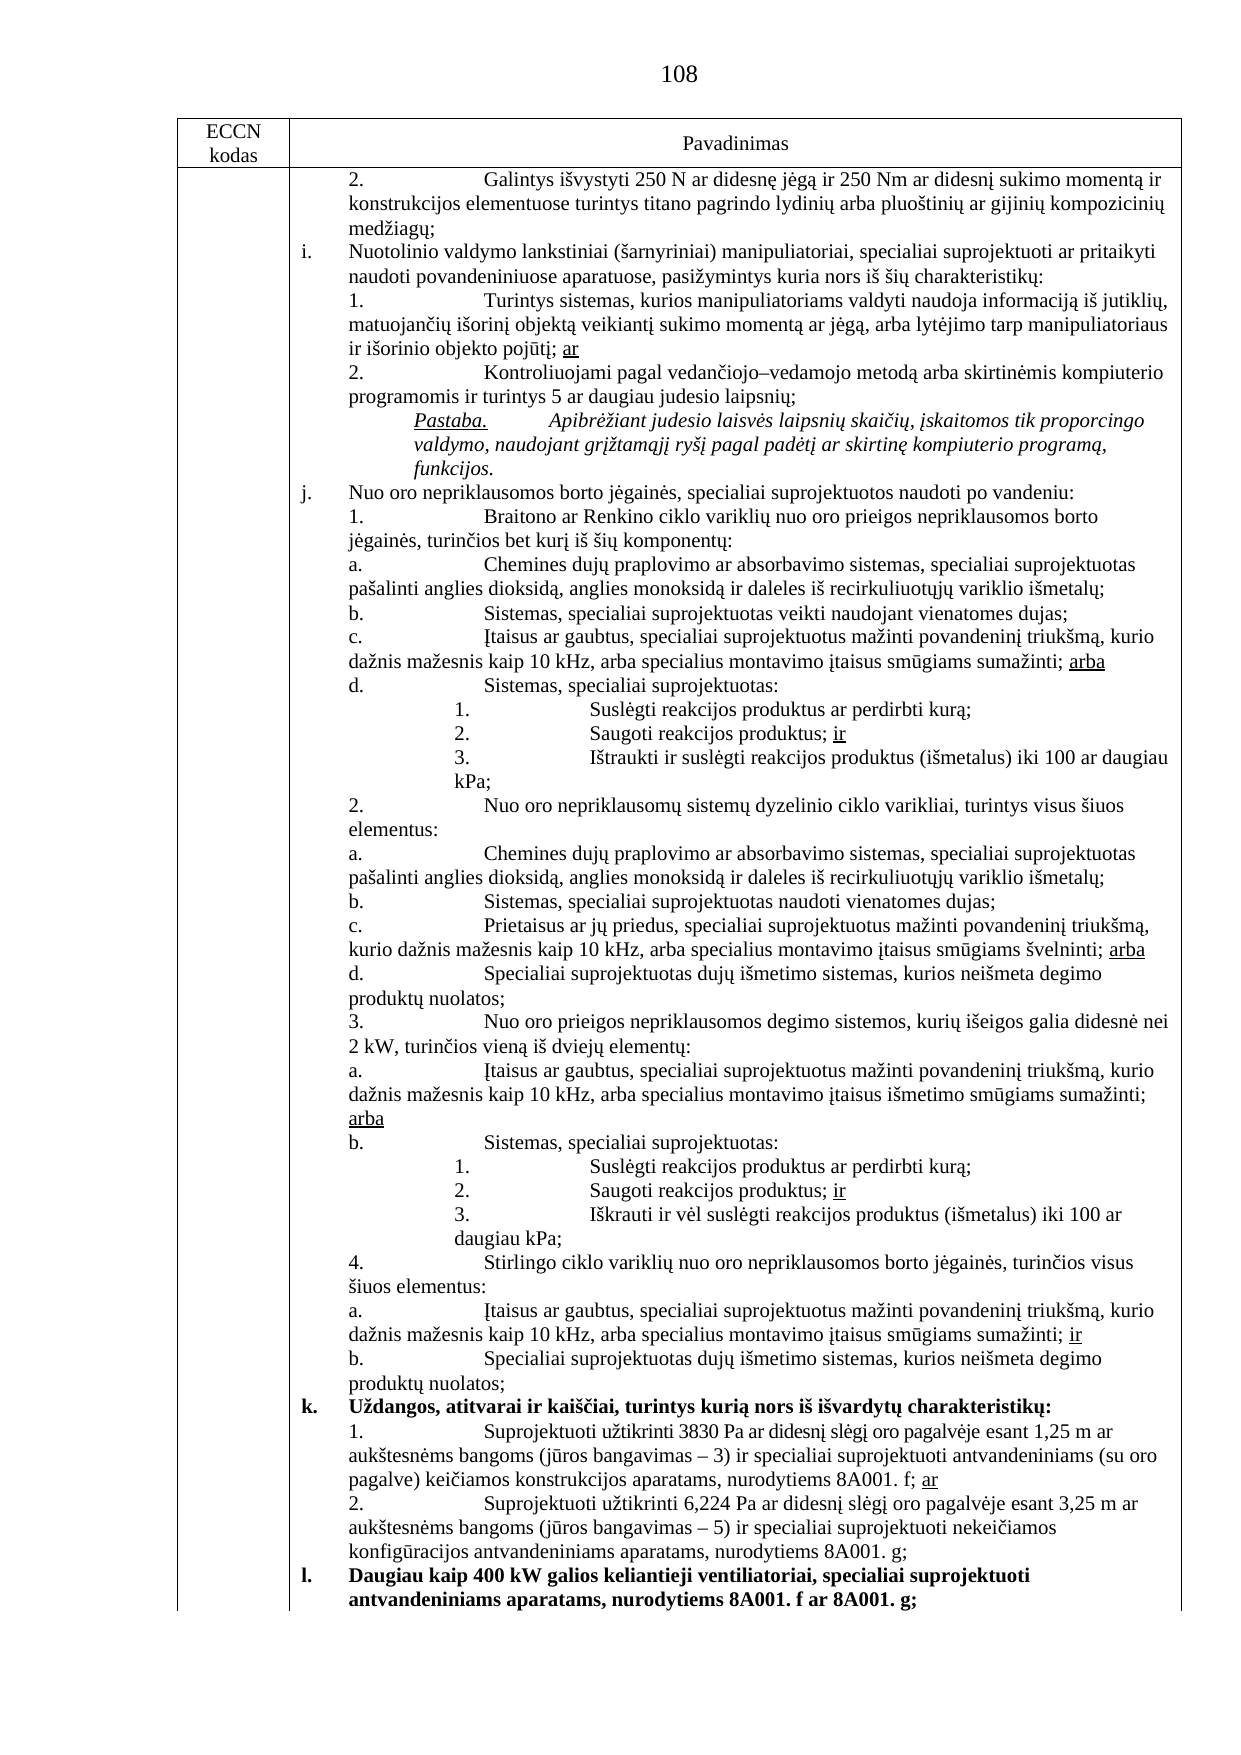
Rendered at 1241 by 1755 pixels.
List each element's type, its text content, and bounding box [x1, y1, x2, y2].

table_cell i. [290, 240, 337, 408]
table_cell 1. Braitono ar Renkino ciklo variklių nuo oro prieigos nepriklausomos borto jėgainės, turinčios bet kurį iš šių komponentų: a. Chemines dujų praplovimo ar absorbavimo sistemas, specialiai suprojektuotas pašalinti anglies dioksidą, anglies monoksidą ir daleles iš recirkuliuotųjų variklio išmetalų; b. Sistemas, specialiai suprojektuotas veikti naudojant vienatomes dujas; c. Įtaisus ar gaubtus, specialiai suprojektuotus mažinti povandeninį triukšmą, kurio dažnis mažesnis kaip 10 kHz, arba specialius montavimo įtaisus smūgiams sumažinti; arba d. Sistemas, specialiai suprojektuotas: [337, 504, 1181, 697]
table_cell [178, 793, 289, 1009]
table_cell [178, 504, 289, 697]
table_cell [290, 408, 337, 480]
table_cell [337, 408, 402, 480]
table_cell [178, 408, 289, 480]
table_cell 2. Galintys išvystyti 250 N ar didesnę jėgą ir 250 Nm ar didesnį sukimo momentą ir konstrukcijos elementuose turintys titano pagrindo lydinių arba pluoštinių ar gijinių kompozicinių medžiagų; [337, 168, 1181, 239]
table_header Pavadinimas [290, 119, 1181, 167]
table_cell 1. Suslėgti reakcijos produktus ar perdirbti kurą; 2. Saugoti reakcijos produktus; ir 3. Ištraukti ir suslėgti reakcijos produktus (išmetalus) iki 100 ar daugiau kPa; [443, 697, 1181, 793]
table_cell k. [290, 1395, 337, 1563]
table_cell [290, 697, 337, 793]
table_cell [290, 793, 337, 1009]
table_cell Nuotolinio valdymo lankstiniai (šarnyriniai) manipuliatoriai, specialiai suprojektuoti ar pritaikyti naudoti povandeniniuose aparatuose, pasižymintys kuria nors iš šių charakteristikų: 1. Turintys sistemas, kurios manipuliatoriams valdyti naudoja informaciją iš jutiklių, matuojančių išorinį objektą veikiantį sukimo momentą ar jėgą, arba lytėjimo tarp manipuliatoriaus ir išorinio objekto pojūtį; ar 2. Kontroliuojami pagal vedančiojo–vedamojo metodą arba skirtinėmis kompiuterio programomis ir turintys 5 ar daugiau judesio laipsnių; [337, 240, 1181, 408]
table_cell 4. Stirlingo ciklo variklių nuo oro nepriklausomos borto jėgainės, turinčios visus šiuos elementus: a. Įtaisus ar gaubtus, specialiai suprojektuotus mažinti povandeninį triukšmą, kurio dažnis mažesnis kaip 10 kHz, arba specialius montavimo įtaisus smūgiams sumažinti; ir b. Specialiai suprojektuotas dujų išmetimo sistemas, kurios neišmeta degimo produktų nuolatos; [337, 1250, 1181, 1394]
table_cell 1. Suslėgti reakcijos produktus ar perdirbti kurą; 2. Saugoti reakcijos produktus; ir 3. Iškrauti ir vėl suslėgti reakcijos produktus (išmetalus) iki 100 ar daugiau kPa; [443, 1154, 1181, 1250]
table_cell [290, 1154, 337, 1250]
table_cell [178, 240, 289, 408]
table_cell [178, 1010, 289, 1154]
table_cell [290, 1250, 337, 1394]
table_cell [290, 1010, 337, 1154]
table_cell [337, 697, 443, 793]
table_cell [178, 1154, 289, 1250]
table_cell [178, 1250, 289, 1394]
table_cell [178, 480, 289, 504]
table_cell Daugiau kaip 400 kW galios keliantieji ventiliatoriai, specialiai suprojektuoti antvandeniniams aparatams, nurodytiems 8A001. f ar 8A001. g; [337, 1563, 1181, 1611]
table_cell Pastaba. Apibrėžiant judesio laisvės laipsnių skaičių, įskaitomos tik proporcingo valdymo, naudojant grįžtamąjį ryšį pagal padėtį ar skirtinę kompiuterio programą, funkcijos. [403, 408, 1181, 480]
table_cell [178, 168, 289, 239]
table_cell Nuo oro nepriklausomos borto jėgainės, specialiai suprojektuotos naudoti po vandeniu: [337, 480, 1181, 504]
table_cell [178, 1563, 289, 1611]
table_cell [337, 1154, 443, 1250]
table_cell 3. Nuo oro prieigos nepriklausomos degimo sistemos, kurių išeigos galia didesnė nei 2 kW, turinčios vieną iš dviejų elementų: a. Įtaisus ar gaubtus, specialiai suprojektuotus mažinti povandeninį triukšmą, kurio dažnis mažesnis kaip 10 kHz, arba specialius montavimo įtaisus išmetimo smūgiams sumažinti; arba b. Sistemas, specialiai suprojektuotas: [337, 1010, 1181, 1154]
table_cell 2. Nuo oro nepriklausomų sistemų dyzelinio ciklo varikliai, turintys visus šiuos elementus: a. Chemines dujų praplovimo ar absorbavimo sistemas, specialiai suprojektuotas pašalinti anglies dioksidą, anglies monoksidą ir daleles iš recirkuliuotųjų variklio išmetalų; b. Sistemas, specialiai suprojektuotas naudoti vienatomes dujas; c. Prietaisus ar jų priedus, specialiai suprojektuotus mažinti povandeninį triukšmą, kurio dažnis mažesnis kaip 10 kHz, arba specialius montavimo įtaisus smūgiams švelninti; arba d. Specialiai suprojektuotas dujų išmetimo sistemas, kurios neišmeta degimo produktų nuolatos; [337, 793, 1181, 1009]
table_cell Uždangos, atitvarai ir kaiščiai, turintys kurią nors iš išvardytų charakteristikų: 1. Suprojektuoti užtikrinti 3830 Pa ar didesnį slėgį oro pagalvėje esant 1,25 m ar aukštesnėms bangoms (jūros bangavimas – 3) ir specialiai suprojektuoti antvandeniniams (su oro pagalve) keičiamos konstrukcijos aparatams, nurodytiems 8A001. f; ar 2. Suprojektuoti užtikrinti 6,224 Pa ar didesnį slėgį oro pagalvėje esant 3,25 m ar aukštesnėms bangoms (jūros bangavimas – 5) ir specialiai suprojektuoti nekeičiamos konfigūracijos antvandeniniams aparatams, nurodytiems 8A001. g; [337, 1395, 1181, 1563]
table_cell j. [290, 480, 337, 504]
table_cell l. [290, 1563, 337, 1611]
table_cell [178, 697, 289, 793]
table_cell [290, 168, 337, 239]
table_cell [178, 1395, 289, 1563]
table_header ECCN kodas [178, 119, 289, 167]
table_cell [290, 504, 337, 697]
